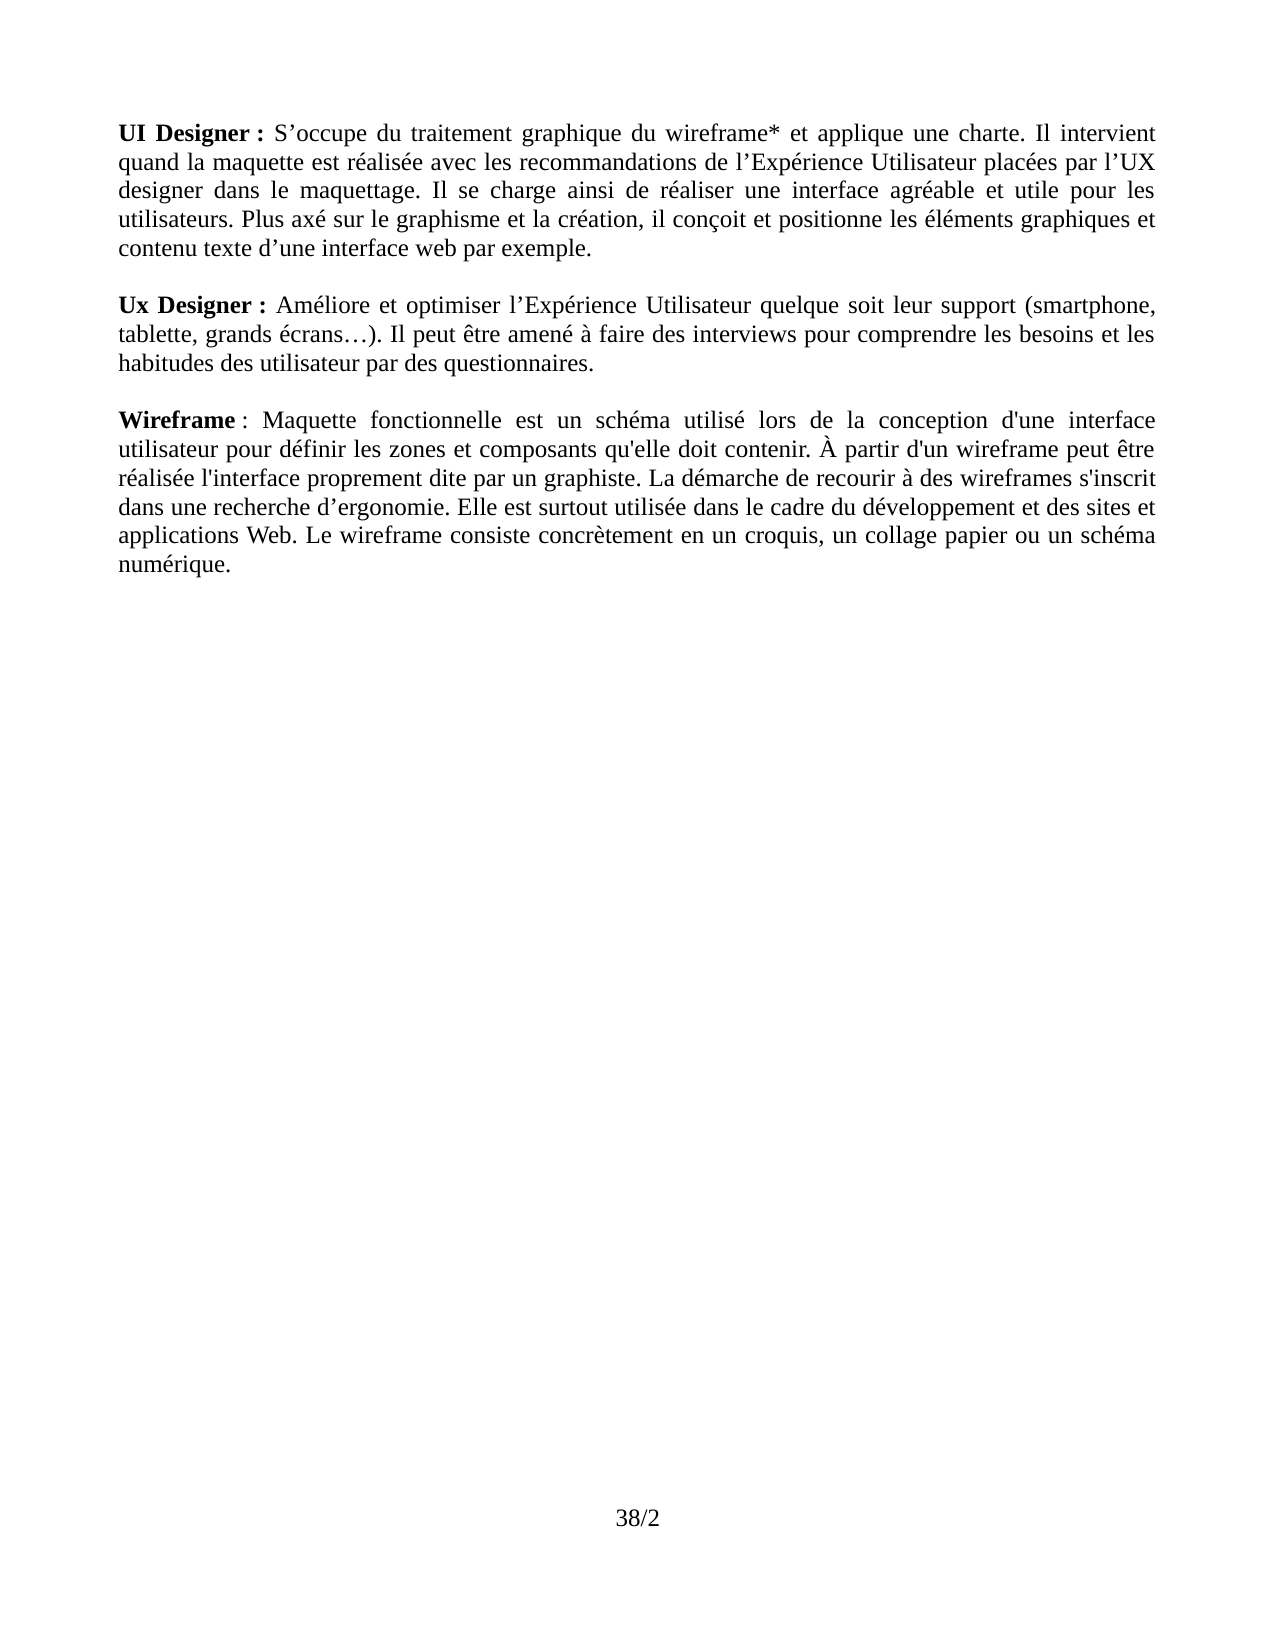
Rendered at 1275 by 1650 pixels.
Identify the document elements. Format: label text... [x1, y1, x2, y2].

text Ux Designer : Améliore et optimiser l’Expérience Utilisateur quelque soit leur support (smartphone, tablette, grands écrans…). Il peut être amené à faire des interviews pour comprendre les besoins et les habitudes des utilisateur par des questionnaires. [118, 291, 1157, 377]
text UI Designer : S’occupe du traitement graphique du wireframe* et applique une charte. Il intervient quand la maquette est réalisée avec les recommandations de l’Expérience Utilisateur placées par l’UX designer dans le maquettage. Il se charge ainsi de réaliser une interface agréable et utile pour les utilisateurs. Plus axé sur le graphisme et la création, il conçoit et positionne les éléments graphiques et contenu texte d’une interface web par exemple. [118, 118, 1157, 262]
text Wireframe : Maquette fonctionnelle est un schéma utilisé lors de la conception d'une interface utilisateur pour définir les zones et composants qu'elle doit contenir. À partir d'un wireframe peut être réalisée l'interface proprement dite par un graphiste. La démarche de recourir à des wireframes s'inscrit dans une recherche d’ergonomie. Elle est surtout utilisée dans le cadre du développement et des sites et applications Web. Le wireframe consiste concrètement en un croquis, un collage papier ou un schéma numérique. [118, 406, 1157, 578]
